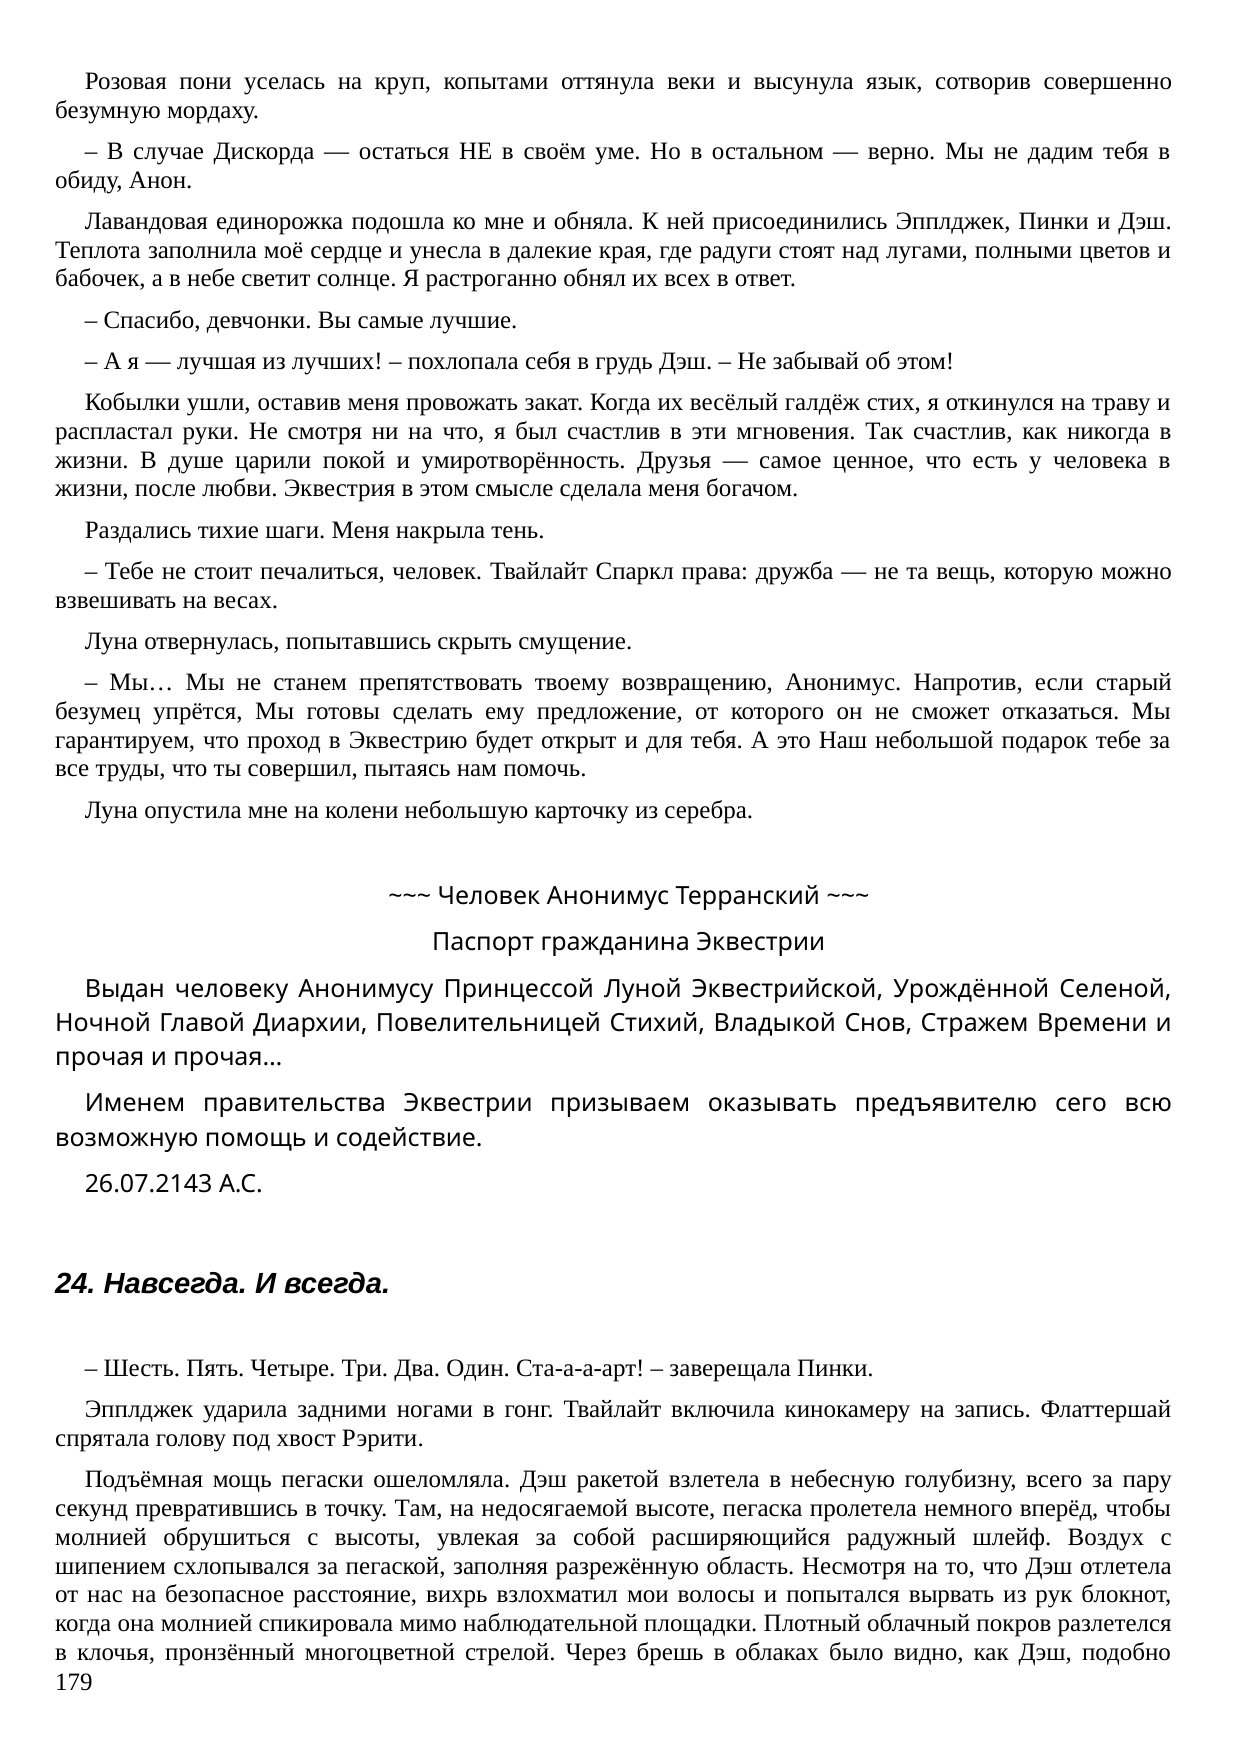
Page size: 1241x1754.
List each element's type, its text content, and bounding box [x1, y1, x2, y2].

text Именем правительства Эквестрии призываем оказывать предъявителю сего всю возможную помощь и содействие. [55, 1085, 1173, 1153]
text – А я — лучшая из лучших! – похлопала себя в грудь Дэш. – Не забывай об этом! [55, 346, 1173, 375]
text Розовая пони уселась на круп, копытами оттянула веки и высунула язык, сотворив совершенно безумную мордаху. [55, 66, 1173, 123]
text ~~~ Человек Анонимус Терранский ~~~ [55, 877, 1173, 911]
subtitle 24. Навсегда. И всегда. [55, 1266, 1173, 1299]
text Кобылки ушли, оставив меня провожать закат. Когда их весёлый галдёж стих, я откинулся на траву и распластал руки. Не смотря ни на что, я был счастлив в эти мгновения. Так счастлив, как никогда в жизни. В душе царили покой и умиротворённость. Друзья — самое ценное, что есть у человека в жизни, после любви. Эквестрия в этом смысле сделала меня богачом. [55, 387, 1173, 502]
text Выдан человеку Анонимусу Принцессой Луной Эквестрийской, Урождённой Селеной, Ночной Главой Диархии, Повелительницей Стихий, Владыкой Снов, Стражем Времени и прочая и прочая… [55, 970, 1173, 1073]
text Луна опустила мне на колени небольшую карточку из серебра. [55, 795, 1173, 823]
text – Спасибо, девчонки. Вы самые лучшие. [55, 305, 1173, 333]
text Эпплджек ударила задними ногами в гонг. Твайлайт включила кинокамеру на запись. Флаттершай спрятала голову под хвост Рэрити. [55, 1394, 1173, 1452]
text – Шесть. Пять. Четыре. Три. Два. Один. Ста-а-а-арт! – заверещала Пинки. [55, 1353, 1173, 1382]
text Луна отвернулась, попытавшись скрыть смущение. [55, 626, 1173, 655]
text Подъёмная мощь пегаски ошеломляла. Дэш ракетой взлетела в небесную голубизну, всего за пару секунд превратившись в точку. Там, на недосягаемой высоте, пегаска пролетела немного вперёд, чтобы молнией обрушиться с высоты, увлекая за собой расширяющийся радужный шлейф. Воздух с шипением схлопывался за пегаской, заполняя разрежённую область. Несмотря на то, что Дэш отлетела от нас на безопасное расстояние, вихрь взлохматил мои волосы и попытался вырвать из рук блокнот, когда она молнией спикировала мимо наблюдательной площадки. Плотный облачный покров разлетелся в клочья, пронзённый многоцветной стрелой. Через брешь в облаках было видно, как Дэш, подобно [55, 1464, 1173, 1666]
text – В случае Дискорда — остаться НЕ в своём уме. Но в остальном — верно. Мы не дадим тебя в обиду, Анон. [55, 136, 1173, 193]
text Раздались тихие шаги. Меня накрыла тень. [55, 515, 1173, 543]
text – Тебе не стоит печалиться, человек. Твайлайт Спаркл права: дружба — не та вещь, которую можно взвешивать на весах. [55, 556, 1173, 613]
text – Мы… Мы не станем препятствовать твоему возвращению, Анонимус. Напротив, если старый безумец упрётся, Мы готовы сделать ему предложение, от которого он не сможет отказаться. Мы гарантируем, что проход в Эквестрию будет открыт и для тебя. А это Наш небольшой подарок тебе за все труды, что ты совершил, пытаясь нам помочь. [55, 667, 1173, 782]
text Паспорт гражданина Эквестрии [55, 924, 1173, 958]
text Лавандовая единорожка подошла ко мне и обняла. К ней присоединились Эпплджек, Пинки и Дэш. Теплота заполнила моё сердце и унесла в далекие края, где радуги стоят над лугами, полными цветов и бабочек, а в небе светит солнце. Я растроганно обнял их всех в ответ. [55, 206, 1173, 292]
text 26.07.2143 А.С. [55, 1166, 1173, 1200]
